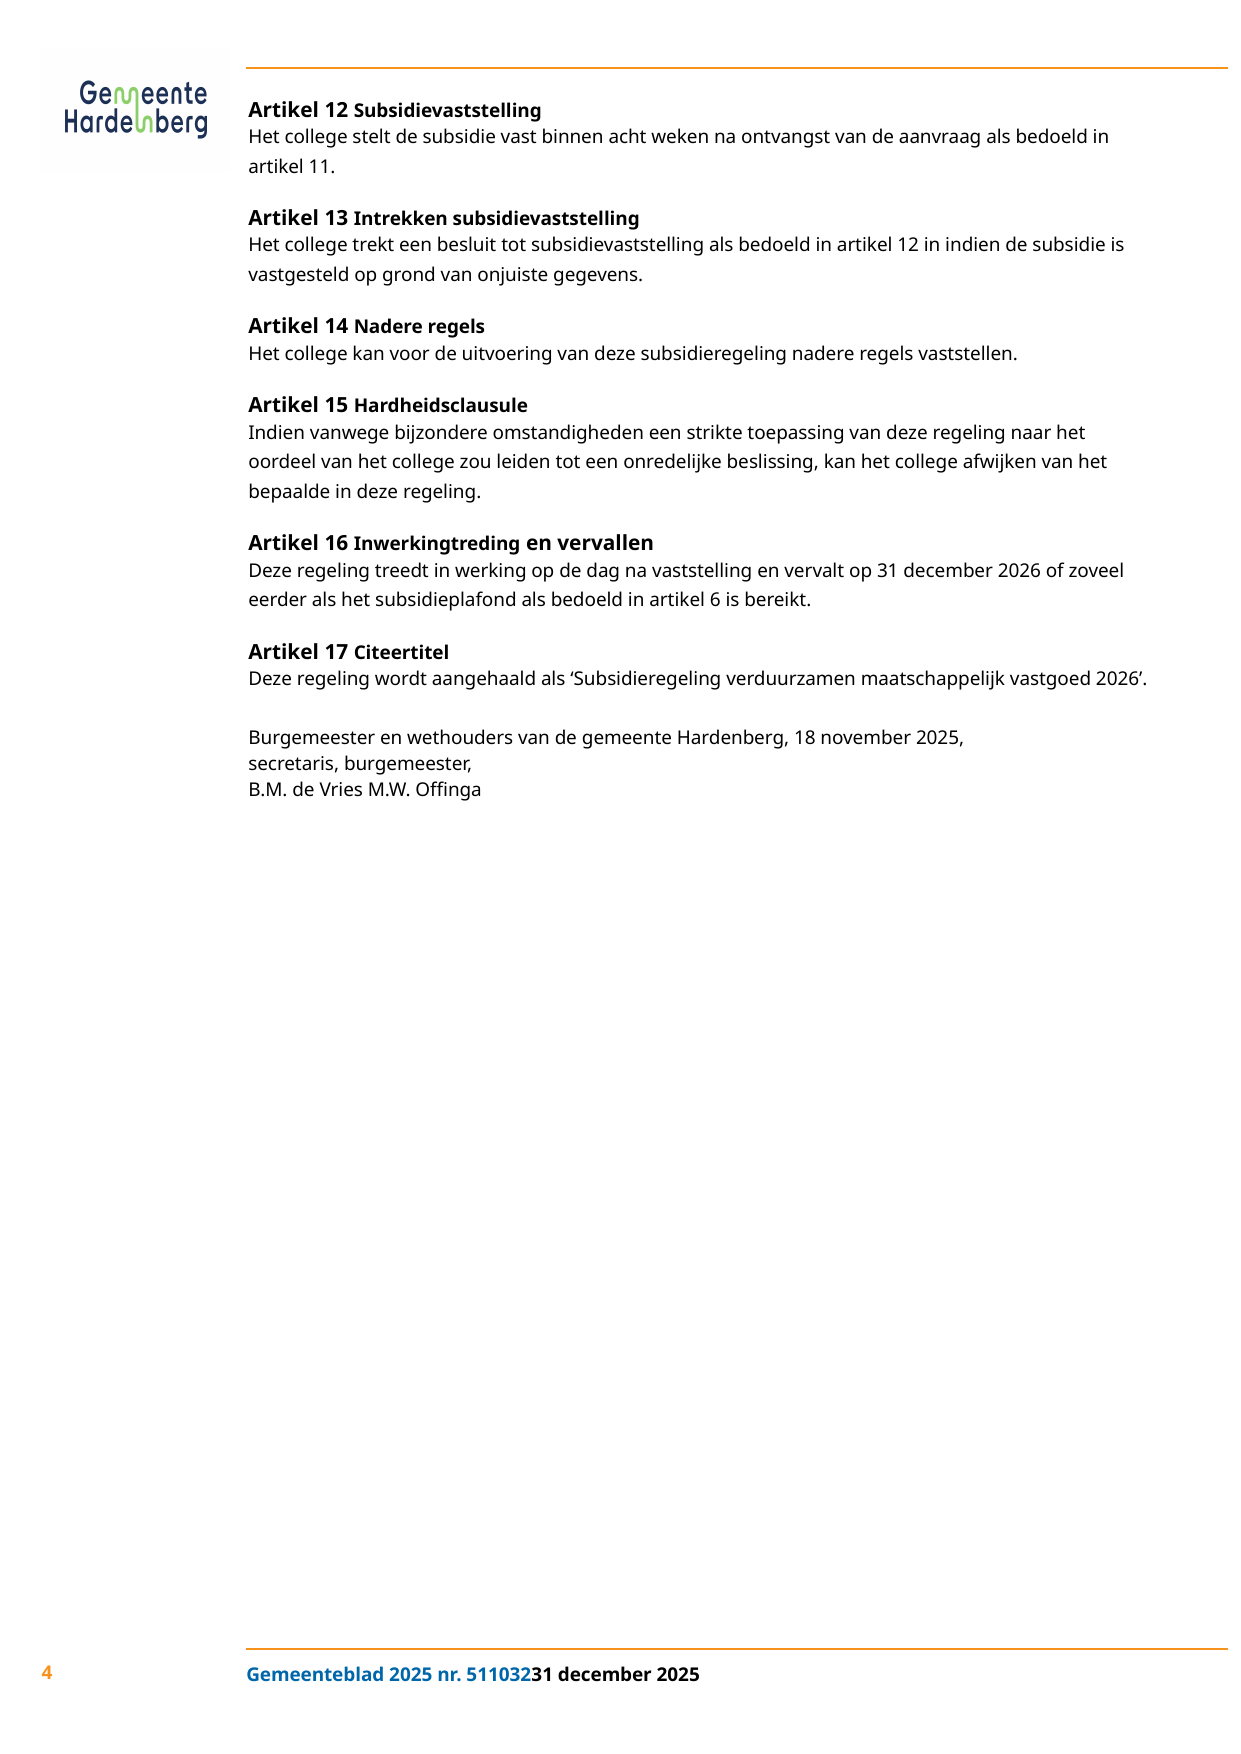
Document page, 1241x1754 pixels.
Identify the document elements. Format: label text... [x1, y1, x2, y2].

text Het college stelt de subsidie vast binnen acht weken na ontvangst van de aanvraag als bedoeld in artikel 11. [248, 123, 1152, 178]
picture [41, 47, 231, 172]
text Het college kan voor de uitvoering van deze subsidieregeling nadere regels vaststellen. [248, 340, 1152, 366]
text Artikel 17 Citeertitel [248, 637, 1152, 665]
text Burgemeester en wethouders van de gemeente Hardenberg, 18 november 2025, [248, 724, 1152, 750]
text Artikel 15 Hardheidsclausule [248, 391, 1152, 419]
text Artikel 12 Subsidievaststelling [248, 95, 1152, 123]
text Artikel 16 Inwerkingtreding en vervallen [248, 528, 1152, 557]
text Artikel 13 Intrekken subsidievaststelling [248, 203, 1152, 232]
text Het college trekt een besluit tot subsidievaststelling als bedoeld in artikel 12 in indien de subsidie is vastgesteld op grond van onjuiste gegevens. [248, 232, 1152, 287]
text Deze regeling treedt in werking op de dag na vaststelling en vervalt op 31 december 2026 of zoveel eerder als het subsidieplafond als bedoeld in artikel 6 is bereikt. [248, 557, 1152, 612]
text B.M. de Vries M.W. Offinga [248, 776, 1152, 802]
text secretaris, burgemeester, [248, 750, 1152, 776]
text Artikel 14 Nadere regels [248, 312, 1152, 340]
text Indien vanwege bijzondere omstandigheden een strikte toepassing van deze regeling naar het oordeel van het college zou leiden tot een onredelijke beslissing, kan het college afwijken van het bepaalde in deze regeling. [248, 419, 1152, 504]
text Deze regeling wordt aangehaald als ‘Subsidieregeling verduurzamen maatschappelijk vastgoed 2026’. [248, 665, 1152, 691]
